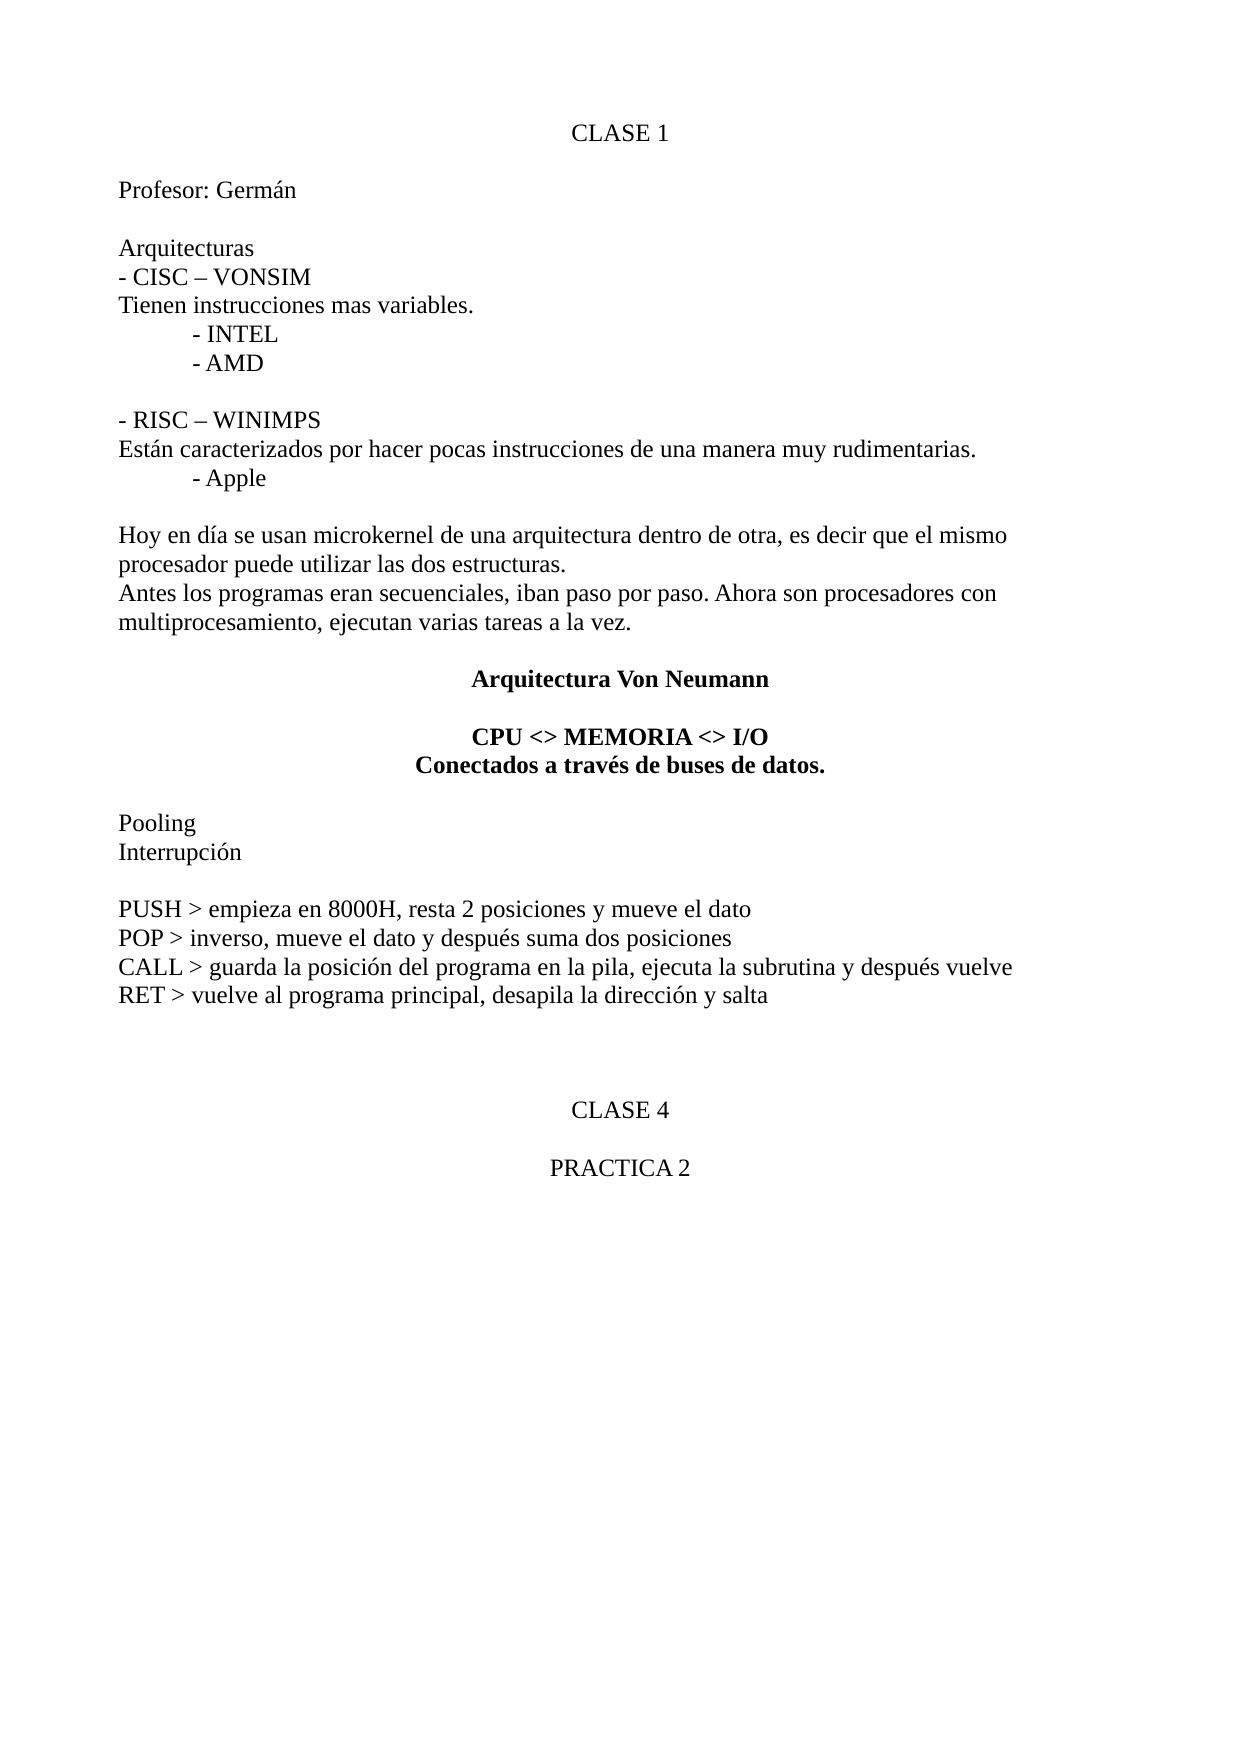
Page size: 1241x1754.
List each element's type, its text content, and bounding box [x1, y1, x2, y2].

text - RISC – WINIMPS [118, 406, 1122, 434]
text Arquitecturas [118, 233, 1122, 262]
text Tienen instrucciones mas variables. [118, 291, 1122, 319]
text CALL > guarda la posición del programa en la pila, ejecuta la subrutina y después vuelve [118, 952, 1122, 981]
text Hoy en día se usan microkernel de una arquitectura dentro de otra, es decir que el mismo procesador puede utilizar las dos estructuras. [118, 521, 1122, 578]
text - CISC – VONSIM [118, 262, 1122, 291]
text Interrupción [118, 837, 1122, 866]
text Pooling [118, 808, 1122, 837]
text PUSH > empieza en 8000H, resta 2 posiciones y mueve el dato [118, 894, 1122, 923]
text Están caracterizados por hacer pocas instrucciones de una manera muy rudimentarias. [118, 434, 1122, 463]
text POP > inverso, mueve el dato y después suma dos posiciones [118, 923, 1122, 952]
text Conectados a través de buses de datos. [118, 751, 1122, 779]
text Antes los programas eran secuenciales, iban paso por paso. Ahora son procesadores con multiprocesamiento, ejecutan varias tareas a la vez. [118, 578, 1122, 636]
text Profesor: Germán [118, 176, 1122, 233]
text PRACTICA 2 [118, 1153, 1122, 1182]
text CLASE 4 [118, 1096, 1122, 1124]
text - AMD [118, 348, 1122, 377]
text RET > vuelve al programa principal, desapila la dirección y salta [118, 981, 1122, 1009]
text CLASE 1 [118, 118, 1122, 147]
text - Apple [118, 463, 1122, 492]
text CPU <> MEMORIA <> I/O [118, 722, 1122, 751]
text Arquitectura Von Neumann [118, 664, 1122, 693]
text - INTEL [118, 319, 1122, 348]
